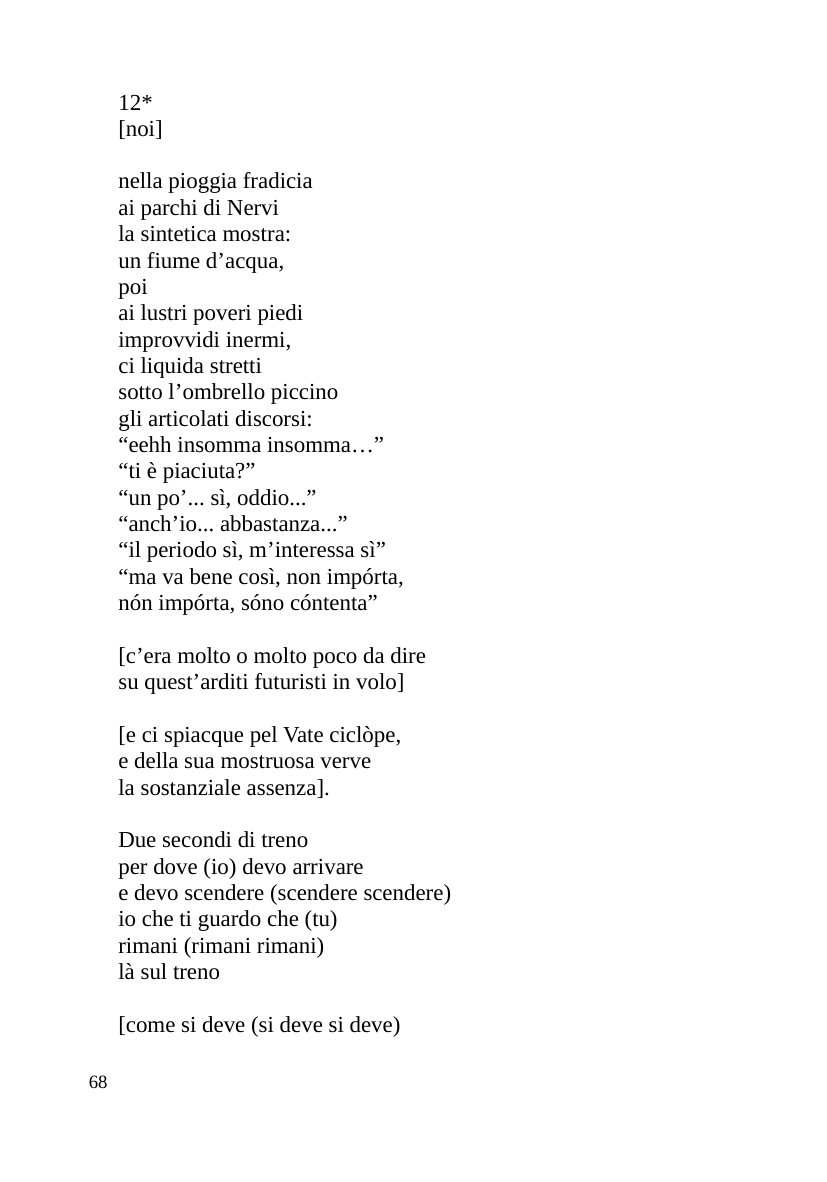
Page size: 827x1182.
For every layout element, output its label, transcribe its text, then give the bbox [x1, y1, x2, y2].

text [c’era molto o molto poco da dire [88, 642, 738, 668]
text “eehh insomma insomma…” [88, 431, 738, 457]
text [e ci spiacque pel Vate ciclòpe, [88, 721, 738, 747]
text ai lustri poveri piedi [88, 299, 738, 326]
text e della sua mostruosa verve [88, 747, 738, 774]
text 12* [88, 88, 738, 115]
text Due secondi di treno [88, 826, 738, 853]
text la sostanziale assenza]. [88, 774, 738, 800]
text nón impórta, sóno cóntenta” [88, 589, 738, 616]
text “ma va bene così, non impórta, [88, 563, 738, 589]
text ai parchi di Nervi [88, 194, 738, 220]
text sotto l’ombrello piccino [88, 378, 738, 405]
text “anch’io... abbastanza...” [88, 510, 738, 537]
text là sul treno [88, 958, 738, 984]
text “ti è piaciuta?” [88, 457, 738, 484]
text poi [88, 273, 738, 299]
text ci liquida stretti [88, 352, 738, 378]
text “il periodo sì, m’interessa sì” [88, 537, 738, 563]
text per dove (io) devo arrivare [88, 853, 738, 879]
text gli articolati discorsi: [88, 405, 738, 431]
text io che ti guardo che (tu) [88, 906, 738, 932]
text improvvidi inermi, [88, 326, 738, 352]
text nella pioggia fradicia [88, 168, 738, 194]
text la sintetica mostra: [88, 220, 738, 247]
text un fiume d’acqua, [88, 247, 738, 273]
text “un po’... sì, oddio...” [88, 484, 738, 510]
text rimani (rimani rimani) [88, 932, 738, 958]
text su quest’arditi futuristi in volo] [88, 668, 738, 695]
text [noi] [88, 115, 738, 141]
text e devo scendere (scendere scendere) [88, 879, 738, 906]
text [come si deve (si deve si deve) [88, 1011, 738, 1037]
